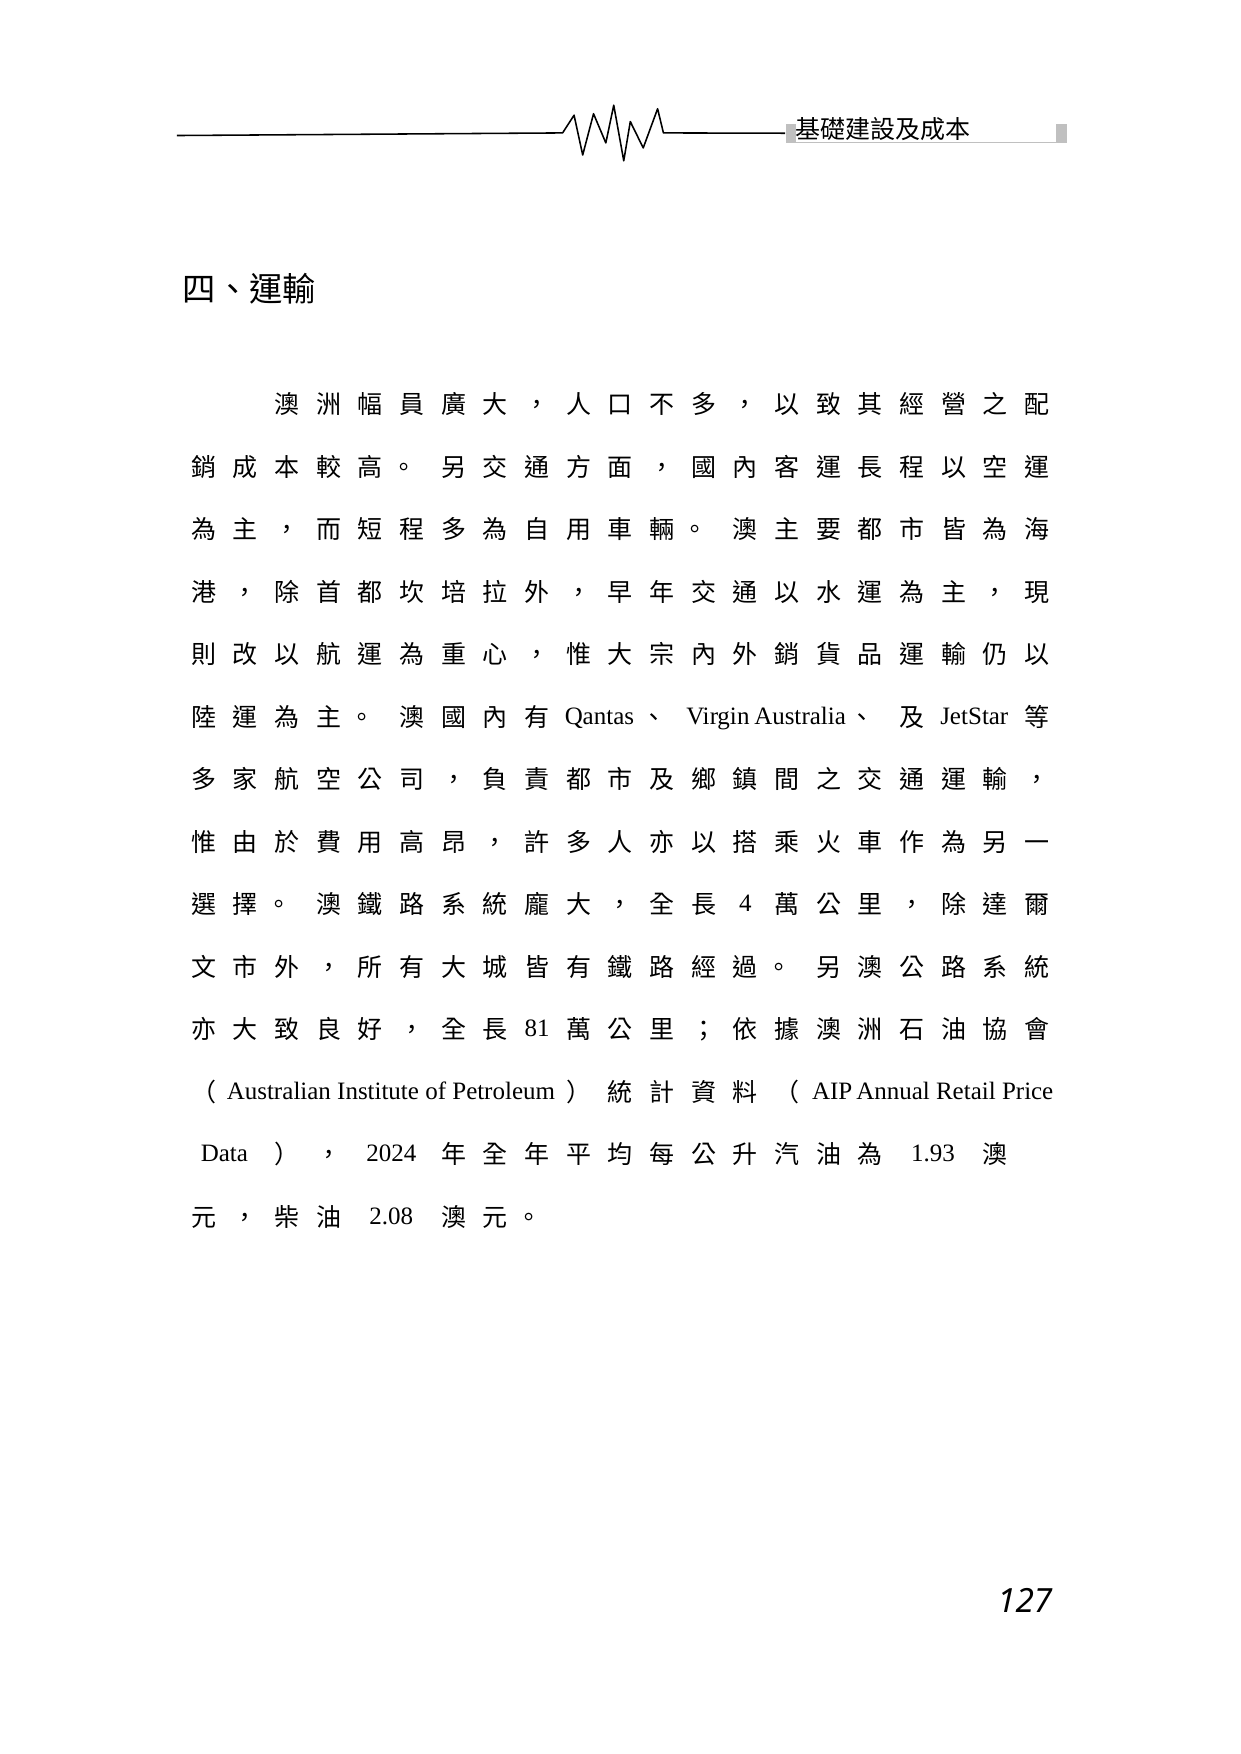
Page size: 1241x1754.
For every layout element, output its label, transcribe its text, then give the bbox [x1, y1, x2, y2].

text 澳洲幅員廣大，人口不多，以致其經營之配銷成本較高。另交通方面，國內客運長程以空運為主，而短程多為自用車輛。澳主要都市皆為海港，除首都坎培拉外，早年交通以水運為主，現則改以航運為重心，惟大宗內外銷貨品運輸仍以陸運為主。澳國內有Qantas、Virgin Australia、及JetStar等多家航空公司，負責都市及鄉鎮間之交通運輸，惟由於費用高昂，許多人亦以搭乘火車作為另一選擇。澳鐵路系統龐大，全長4萬公里，除達爾文市外，所有大城皆有鐵路經過。另澳公路系統亦大致良好，全長81萬公里；依據澳洲石油協會（Australian Institute of Petroleum）統計資料（AIP Annual Retail Price Data），2024年全年平均每公升汽油為1.93澳元，柴油2.08澳元。 [183, 361, 1058, 1236]
text 四、運輸 [183, 263, 1058, 311]
